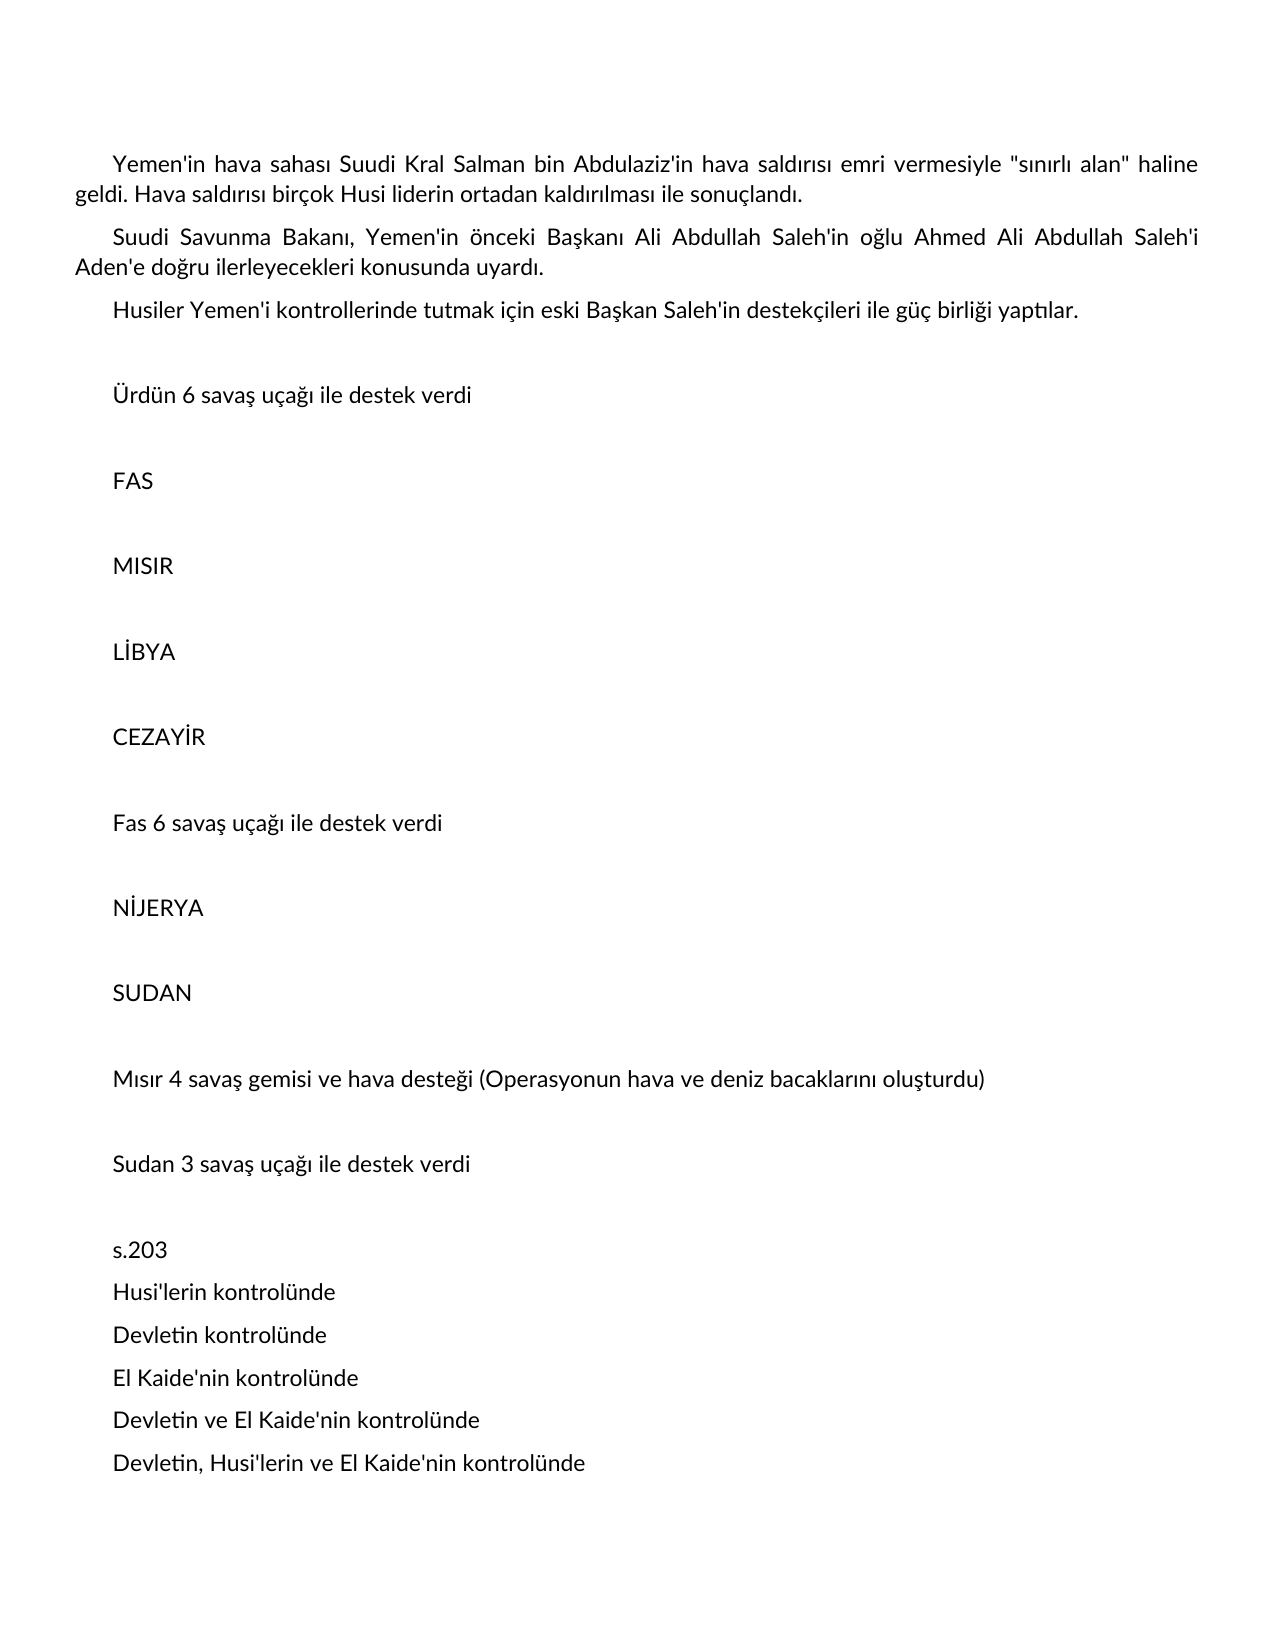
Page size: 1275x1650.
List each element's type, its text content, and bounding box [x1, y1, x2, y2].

text Yemen'in hava sahası Suudi Kral Salman bin Abdulaziz'in hava saldırısı emri vermesiyle "sınırlı alan" haline geldi. Hava saldırısı birçok Husi liderin ortadan kaldırılması ile sonuçlandı. [75, 150, 1200, 208]
text s.203 [75, 1235, 1200, 1263]
text Suudi Savunma Bakanı, Yemen'in önceki Başkanı Ali Abdullah Saleh'in oğlu Ahmed Ali Abdullah Saleh'i Aden'e doğru ilerleyecekleri konusunda uyardı. [75, 223, 1200, 281]
text Sudan 3 savaş uçağı ile destek verdi [75, 1150, 1200, 1177]
text LİBYA [75, 637, 1200, 665]
text NİJERYA [75, 894, 1200, 921]
text Devletin, Husi'lerin ve El Kaide'nin kontrolünde [75, 1449, 1200, 1476]
text MISIR [75, 552, 1200, 579]
text FAS [75, 467, 1200, 494]
text Husi'lerin kontrolünde [75, 1278, 1200, 1306]
text Devletin ve El Kaide'nin kontrolünde [75, 1406, 1200, 1434]
text Mısır 4 savaş gemisi ve hava desteği (Operasyonun hava ve deniz bacaklarını oluşturdu) [75, 1064, 1200, 1092]
text Devletin kontrolünde [75, 1321, 1200, 1348]
text CEZAYİR [75, 723, 1200, 750]
text Ürdün 6 savaş uçağı ile destek verdi [75, 381, 1200, 409]
text SUDAN [75, 979, 1200, 1007]
text Husiler Yemen'i kontrollerinde tutmak için eski Başkan Saleh'in destekçileri ile güç birliği yaptılar. [75, 296, 1200, 323]
text Fas 6 savaş uçağı ile destek verdi [75, 808, 1200, 836]
text El Kaide'nin kontrolünde [75, 1363, 1200, 1391]
